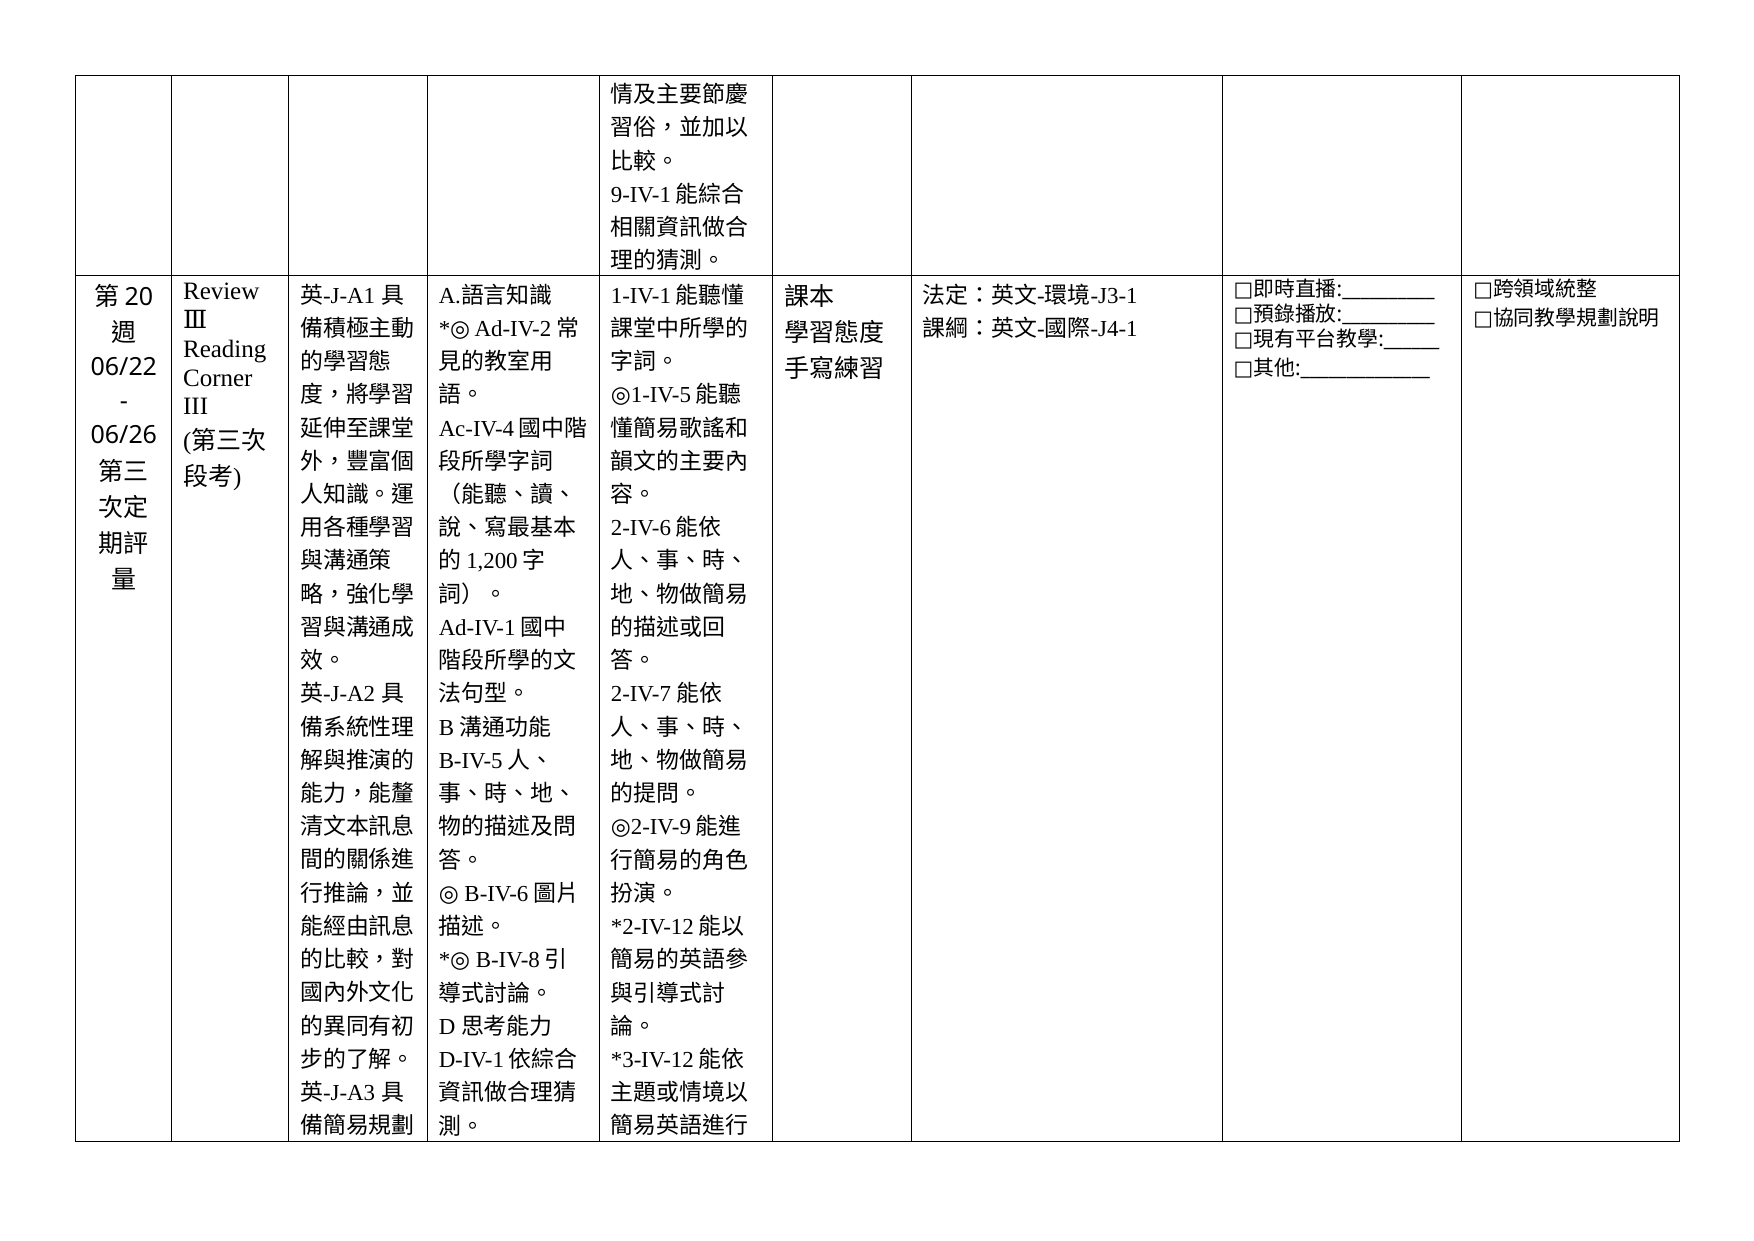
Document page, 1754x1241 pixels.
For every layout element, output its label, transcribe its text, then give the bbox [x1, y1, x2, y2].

table_cell [1462, 76, 1679, 275]
table_cell 1-IV-1能聽懂課堂中所學的字詞。 ◎1-IV-5能聽懂簡易歌謠和韻文的主要內容。 2-IV-6能依人、事、時、地、物做簡易的描述或回答。 2-IV-7 能依人、事、時、地、物做簡易的提問。 ◎2-IV-9能進行簡易的角色扮演。 *2-IV-12能以簡易的英語參與引導式討論。 *3-IV-12能依主題或情境以簡易英語進行 [600, 276, 772, 1141]
table_cell □跨領域統整 □協同教學規劃說明 [1462, 276, 1679, 1141]
table_cell [289, 76, 427, 275]
table_cell 英-J-A1 具備積極主動的學習態度，將學習延伸至課堂外，豐富個人知識。運用各種學習與溝通策略，強化學習與溝通成效。 英-J-A2 具備系統性理解與推演的能力，能釐清文本訊息間的關係進行推論，並能經由訊息的比較，對國內外文化的異同有初步的了解。 英-J-A3 具備簡易規劃 [289, 276, 427, 1141]
table_cell [773, 76, 911, 275]
table_cell [76, 76, 171, 275]
table_cell A.語言知識 *◎ Ad-IV-2常見的教室用語。 Ac-IV-4國中階段所學字詞（能聽、讀、說、寫最基本的1,200字詞）。 Ad-IV-1國中階段所學的文法句型。 B 溝通功能 B-IV-5人、事、時、地、物的描述及問答。 ◎ B-IV-6圖片描述。 *◎ B-IV-8引導式討論。 D 思考能力 D-IV-1依綜合資訊做合理猜測。 [428, 276, 599, 1141]
table_cell [428, 76, 599, 275]
table_cell 課本 學習態度 手寫練習 [773, 276, 911, 1141]
table_cell [172, 76, 288, 275]
table_cell 法定：英文-環境-J3-1 課綱：英文-國際-J4-1 [912, 276, 1222, 1141]
table_cell 第20週 06/22-06/26 第三次定期評量 [76, 276, 171, 1141]
table_cell [1223, 76, 1461, 275]
table_cell [912, 76, 1222, 275]
table_cell 情及主要節慶習俗，並加以比較。 9-IV-1能綜合相關資訊做合理的猜測。 [600, 76, 772, 275]
table_cell □即時直播:__________ □預錄播放:__________ □現有平台教學:______ □其他:______________ [1223, 276, 1461, 1141]
table_cell Review Ⅲ Reading Corner III (第三次段考) [172, 276, 288, 1141]
